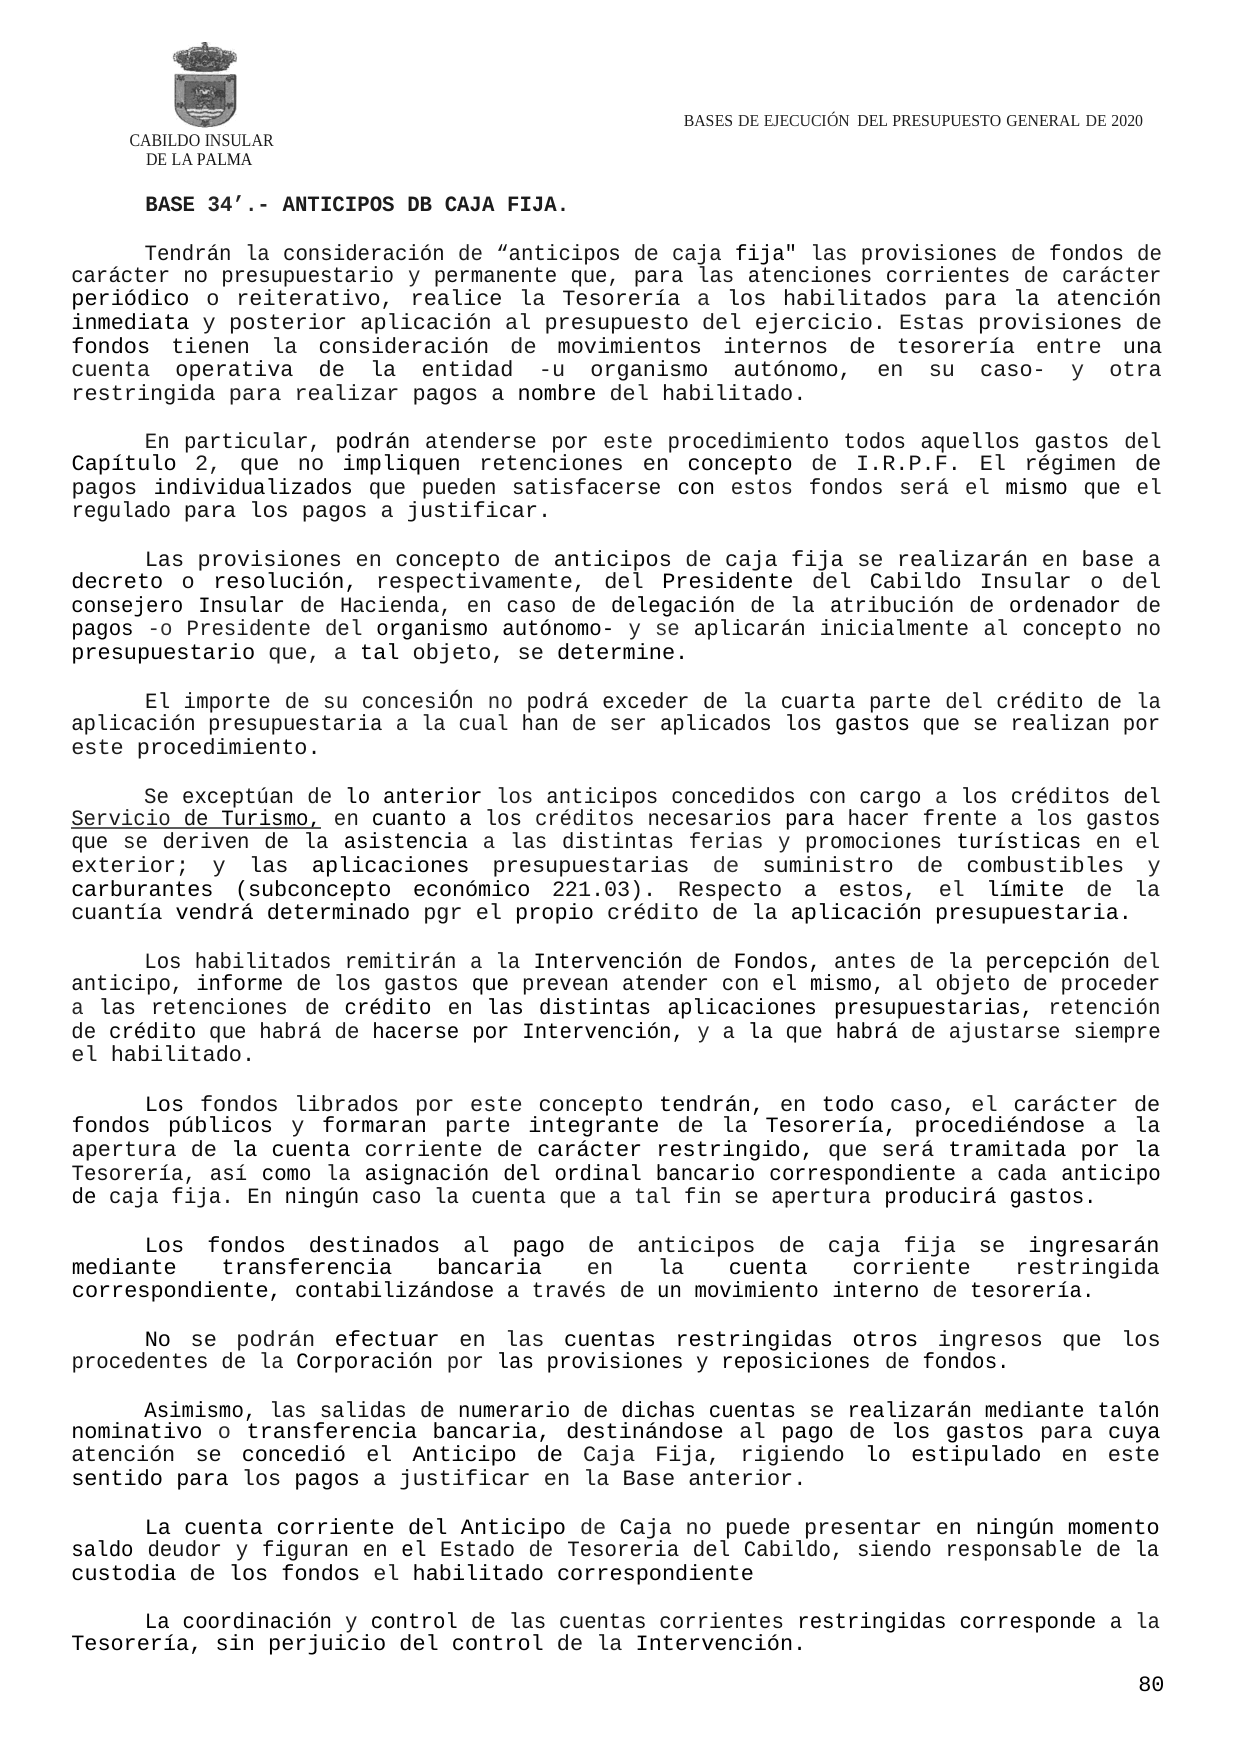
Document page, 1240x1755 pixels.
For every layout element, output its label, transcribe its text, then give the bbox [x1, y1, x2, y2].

picture [171, 42, 238, 128]
text Los habilitados remitirán a la Intervención de Fondos, antes de la percepción del anticipo, informe de los gastos que prevean atender con el mismo, al objeto de proceder a las retenciones de crédito en las distintas aplicaciones presupuestarias, retención de crédito que habrá de hacerse por Intervención, y a la que habrá de ajustarse siempre el habilitado. [71, 950, 1161, 1068]
text Las provisiones en concepto de anticipos de caja fija se realizarán en base a decreto o resolución, respectivamente, del Presidente del Cabildo Insular o del consejero Insular de Hacienda, en caso de delegación de la atribución de ordenador de pagos -o Presidente del organismo autónomo- y se aplicarán inicialmente al concepto no presupuestario que, a tal objeto, se determine. [71, 548, 1161, 666]
text Los fondos librados por este concepto tendrán, en todo caso, el carácter de fondos públicos y formaran parte integrante de la Tesorería, procediéndose a la apertura de la cuenta corriente de carácter restringido, que será tramitada por la Tesorería, así como la asignación del ordinal bancario correspondiente a cada anticipo de caja fija. En ningún caso la cuenta que a tal fin se apertura producirá gastos. [71, 1092, 1161, 1210]
text La cuenta corriente del Anticipo de Caja no puede presentar en ningún momento saldo deudor y figuran en el Estado de Tesoreria del Cabildo, siendo responsable de la custodia de los fondos el habilitado correspondiente [71, 1516, 1160, 1587]
text Se exceptúan de lo anterior los anticipos concedidos con cargo a los créditos del Servicio de Turismo, en cuanto a los créditos necesarios para hacer frente a los gastos que se deriven de la asistencia a las distintas ferias y promociones turísticas en el exterior; y las aplicaciones presupuestarias de suministro de combustibles y carburantes (subconcepto económico 221.03). Respecto a estos, el límite de la cuantía vendrá determinado pgr el propio crédito de la aplicación presupuestaria. [71, 784, 1161, 926]
text Tendrán la consideración de “anticipos de caja fija" las provisiones de fondos de carácter no presupuestario y permanente que, para las atenciones corrientes de carácter periódico o reiterativo, realice la Tesorería a los habilitados para la atención inmediata y posterior aplicación al presupuesto del ejercicio. Estas provisiones de fondos tienen la consideración de movimientos internos de tesorería entre una cuenta operativa de la entidad -u organismo autónomo, en su caso- y otra restringida para realizar pagos a nombre del habilitado. [71, 241, 1162, 407]
text La coordinación y control de las cuentas corrientes restringidas corresponde a la Tesorería, sin perjuicio del control de la Intervención. [71, 1610, 1160, 1657]
text No se podrán efectuar en las cuentas restringidas otros ingresos que los procedentes de la Corporación por las provisiones y reposiciones de fondos. [71, 1328, 1161, 1375]
text Los fondos destinados al pago de anticipos de caja fija se ingresarán mediante transferencia bancaria en la cuenta corriente restringida correspondiente, contabilizándose a través de un movimiento interno de tesorería. [72, 1234, 1159, 1304]
subtitle BASE 34’.- ANTICIPOS DB CAJA FIJA. [145, 193, 1237, 218]
text Asimismo, las salidas de numerario de dichas cuentas se realizarán mediante talón nominativo o transferencia bancaria, destinándose al pago de los gastos para cuya atención se concedió el Anticipo de Caja Fija, rigiendo lo estipulado en este sentido para los pagos a justificar en la Base anterior. [71, 1399, 1160, 1492]
text En particular, podrán atenderse por este procedimiento todos aquellos gastos del Capítulo 2, que no impliquen retenciones en concepto de I.R.P.F. El régimen de pagos individualizados que pueden satisfacerse con estos fondos será el mismo que el regulado para los pagos a justificar. [71, 430, 1162, 524]
text El importe de su concesiÓn no podrá exceder de la cuarta parte del crédito de la aplicación presupuestaria a la cual han de ser aplicados los gastos que se realizan por este procedimiento. [71, 690, 1161, 761]
